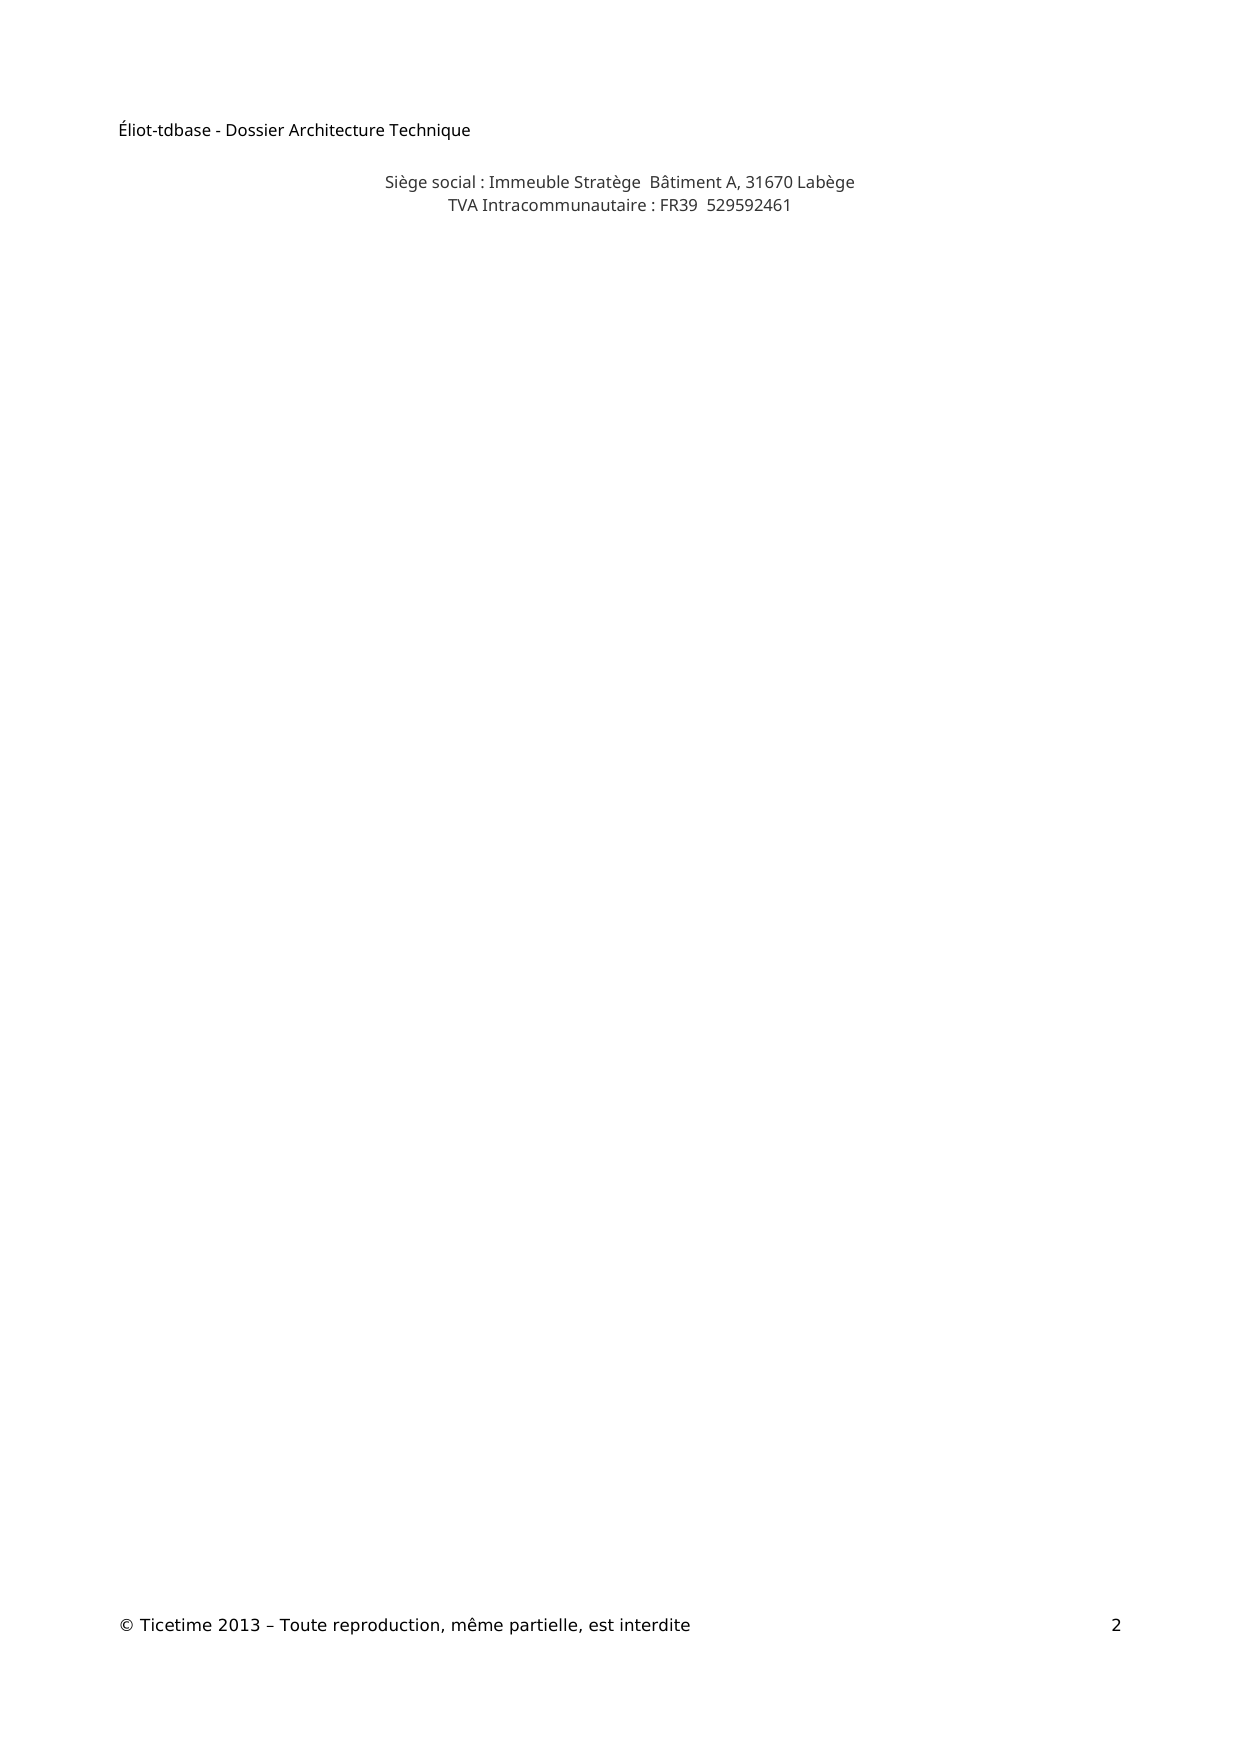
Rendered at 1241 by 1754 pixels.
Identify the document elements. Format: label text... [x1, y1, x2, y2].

text Siège social : Immeuble Stratège Bâtiment A, 31670 Labège [118, 171, 1122, 194]
text TVA Intracommunautaire : FR39 529592461 [118, 194, 1122, 217]
